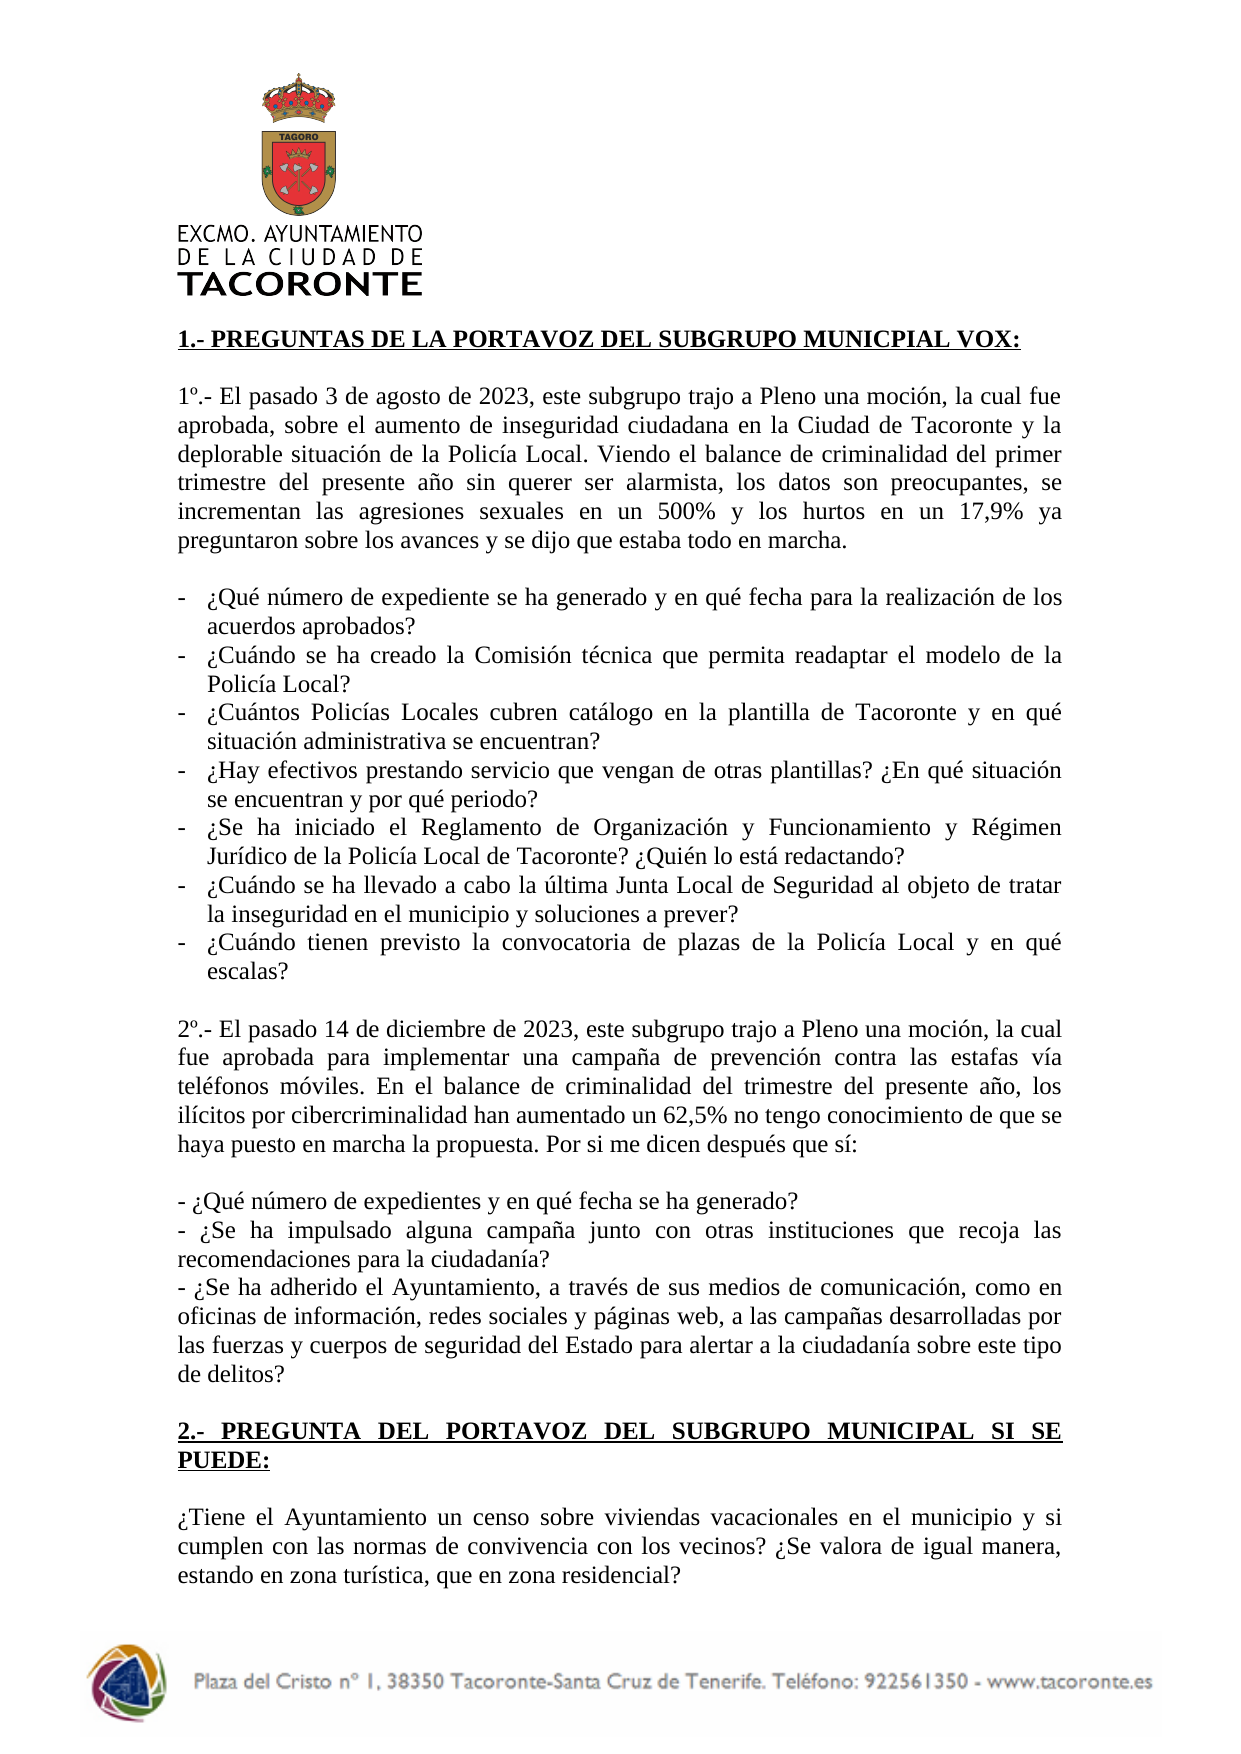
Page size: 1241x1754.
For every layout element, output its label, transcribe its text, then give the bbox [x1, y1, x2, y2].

list ¿Se ha iniciado el Reglamento de Organización y Funcionamiento y Régimen Jurídico de la Policía Local de Tacoronte? ¿Quién lo está redactando? [177, 812, 1063, 870]
list 1.- PREGUNTAS DE LA PORTAVOZ DEL SUBGRUPO MUNICPIAL VOX: [177, 324, 1063, 352]
list ¿Cuántos Policías Locales cubren catálogo en la plantilla de Tacoronte y en qué situación administrativa se encuentran? [177, 697, 1063, 755]
picture [177, 73, 422, 296]
list ¿Hay efectivos prestando servicio que vengan de otras plantillas? ¿En qué situación se encuentran y por qué periodo? [177, 755, 1063, 812]
text ¿Tiene el Ayuntamiento un censo sobre viviendas vacacionales en el municipio y si cumplen con las normas de convivencia con los vecinos? ¿Se valora de igual manera, estando en zona turística, que en zona residencial? [177, 1502, 1063, 1589]
list - ¿Qué número de expedientes y en qué fecha se ha generado? [177, 1186, 1063, 1215]
text 2.- PREGUNTA DEL PORTAVOZ DEL SUBGRUPO MUNICIPAL SI SE [177, 1416, 1063, 1441]
picture [80, 1631, 1163, 1737]
list ¿Cuándo tienen previsto la convocatoria de plazas de la Policía Local y en qué escalas? [177, 927, 1063, 985]
text PUEDE: [177, 1442, 1063, 1474]
list - ¿Se ha impulsado alguna campaña junto con otras instituciones que recoja las recomendaciones para la ciudadanía? [177, 1215, 1063, 1272]
list 1º.- El pasado 3 de agosto de 2023, este subgrupo trajo a Pleno una moción, la cual fue aprobada, sobre el aumento de inseguridad ciudadana en la Ciudad de Tacoronte y la deplorable situación de la Policía Local. Viendo el balance de criminalidad del primer trimestre del presente año sin querer ser alarmista, los datos son preocupantes, se incrementan las agresiones sexuales en un 500% y los hurtos en un 17,9% ya preguntaron sobre los avances y se dijo que estaba todo en marcha. [177, 381, 1063, 554]
list - ¿Se ha adherido el Ayuntamiento, a través de sus medios de comunicación, como en oficinas de información, redes sociales y páginas web, a las campañas desarrolladas por las fuerzas y cuerpos de seguridad del Estado para alertar a la ciudadanía sobre este tipo de delitos? [177, 1272, 1063, 1387]
list 2º.- El pasado 14 de diciembre de 2023, este subgrupo trajo a Pleno una moción, la cual fue aprobada para implementar una campaña de prevención contra las estafas vía teléfonos móviles. En el balance de criminalidad del trimestre del presente año, los ilícitos por cibercriminalidad han aumentado un 62,5% no tengo conocimiento de que se haya puesto en marcha la propuesta. Por si me dicen después que sí: [177, 1014, 1063, 1157]
list ¿Cuándo se ha creado la Comisión técnica que permita readaptar el modelo de la Policía Local? [177, 640, 1063, 697]
list ¿Cuándo se ha llevado a cabo la última Junta Local de Seguridad al objeto de tratar la inseguridad en el municipio y soluciones a prever? [177, 870, 1063, 927]
list ¿Qué número de expediente se ha generado y en qué fecha para la realización de los acuerdos aprobados? [177, 582, 1063, 640]
